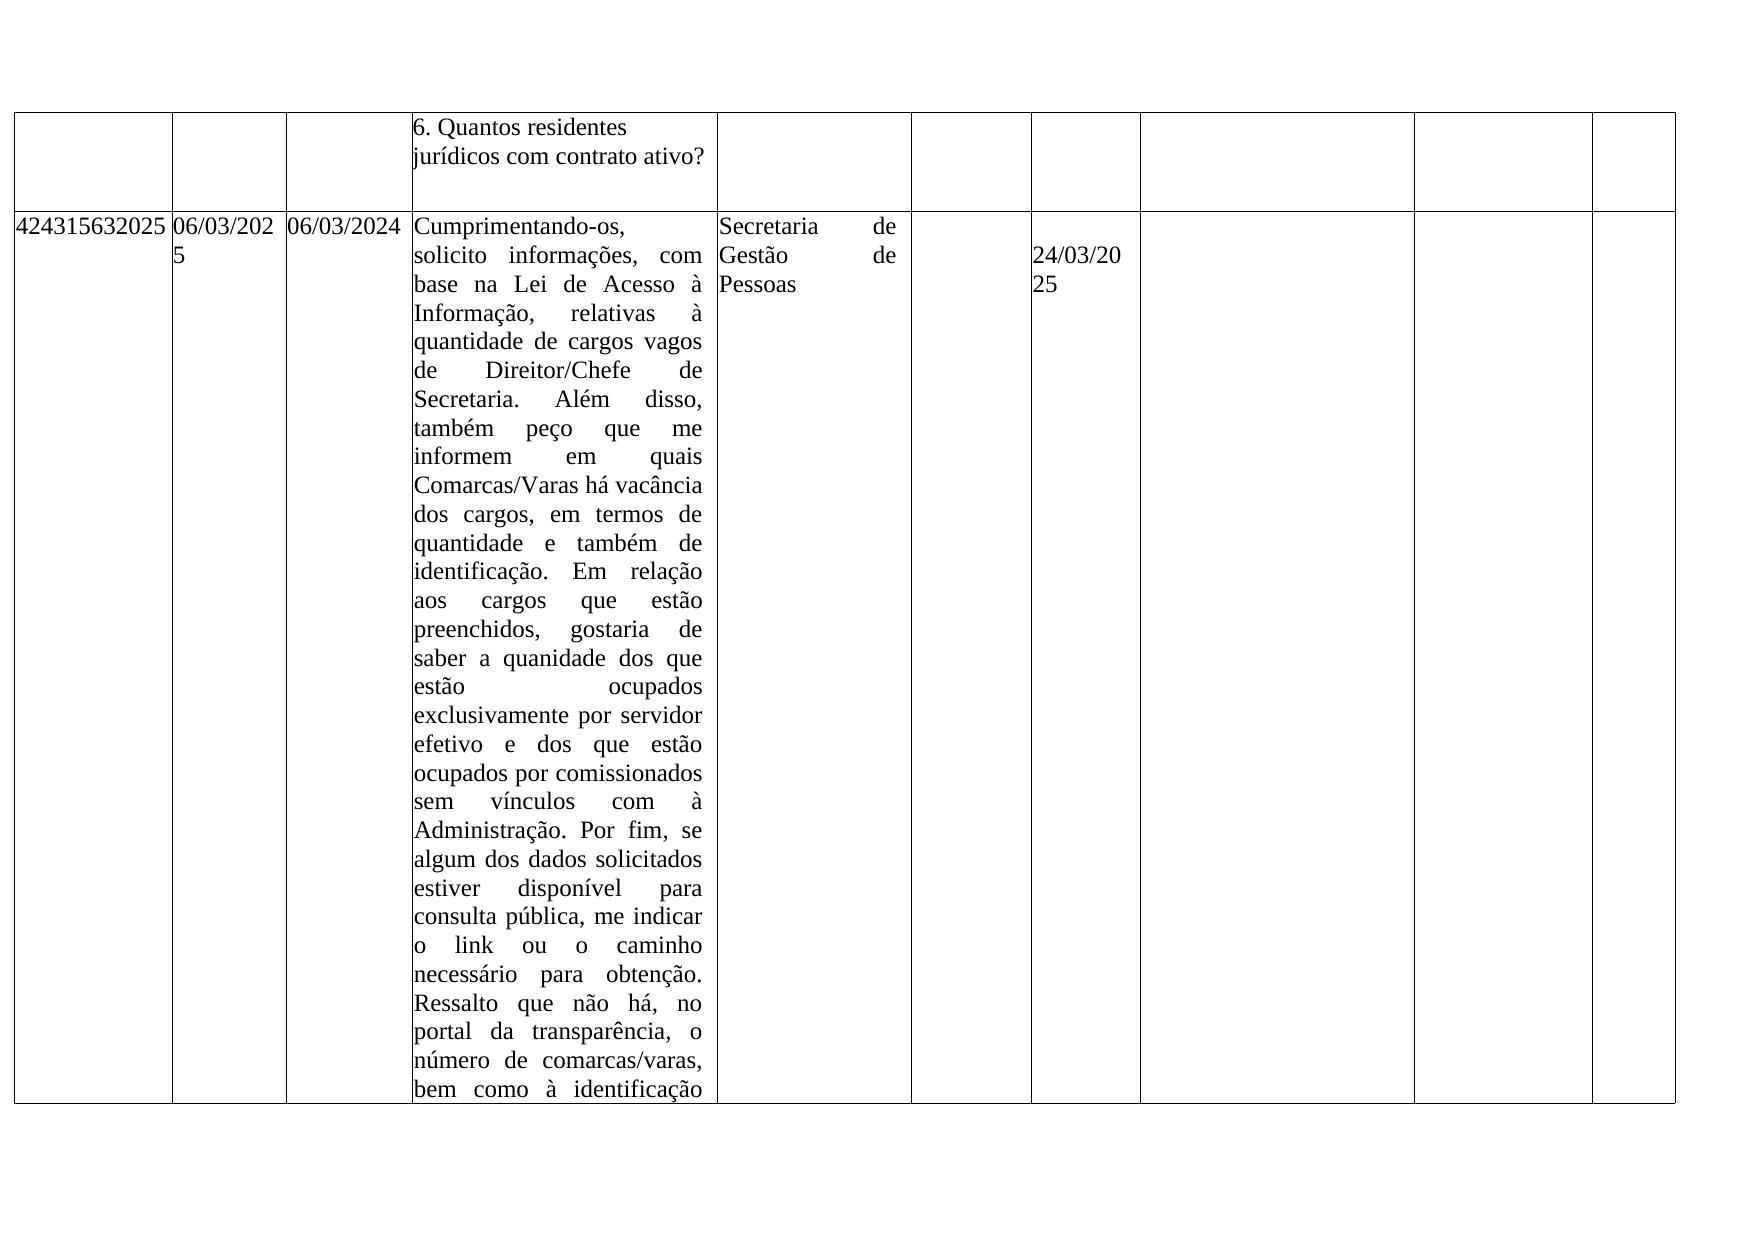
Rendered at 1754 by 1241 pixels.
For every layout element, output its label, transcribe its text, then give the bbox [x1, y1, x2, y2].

table_cell [287, 113, 412, 211]
table_cell [1415, 113, 1592, 211]
table_cell 424315632025 [15, 212, 172, 1103]
table_cell [1593, 212, 1675, 1103]
table_cell 6. Quantos residentes jurídicos com contrato ativo? [413, 113, 717, 211]
table_cell [173, 113, 286, 211]
table_cell [1415, 212, 1592, 1103]
table_cell [912, 212, 1031, 1103]
table_cell [718, 113, 911, 211]
table_cell [1676, 211, 1745, 1103]
table_cell Cumprimentando-os, solicito informações, com base na Lei de Acesso à Informação, relativas à quantidade de cargos vagos de Direitor/Chefe de Secretaria. Além disso, também peço que me informem em quais Comarcas/Varas há vacância dos cargos, em termos de quantidade e também de identificação. Em relação aos cargos que estão preenchidos, gostaria de saber a quanidade dos que estão ocupados exclusivamente por servidor efetivo e dos que estão ocupados por comissionados sem vínculos com à Administração. Por fim, se algum dos dados solicitados estiver disponível para consulta pública, me indicar o link ou o caminho necessário para obtenção. Ressalto que não há, no portal da transparência, o número de comarcas/varas, bem como à identificação [413, 212, 717, 1103]
table_cell [1593, 113, 1675, 211]
table_cell Secretaria de Gestão de Pessoas [718, 212, 911, 1103]
table_cell [15, 113, 172, 211]
table_cell [1032, 113, 1140, 211]
table_cell [1676, 112, 1745, 211]
table_cell [1141, 212, 1414, 1103]
table_cell [1141, 113, 1414, 211]
table_cell 06/03/2024 [287, 212, 412, 1103]
table_cell 06/03/2025 [173, 212, 286, 1103]
table_cell 24/03/2025 [1032, 212, 1140, 1103]
table_cell [912, 113, 1031, 211]
